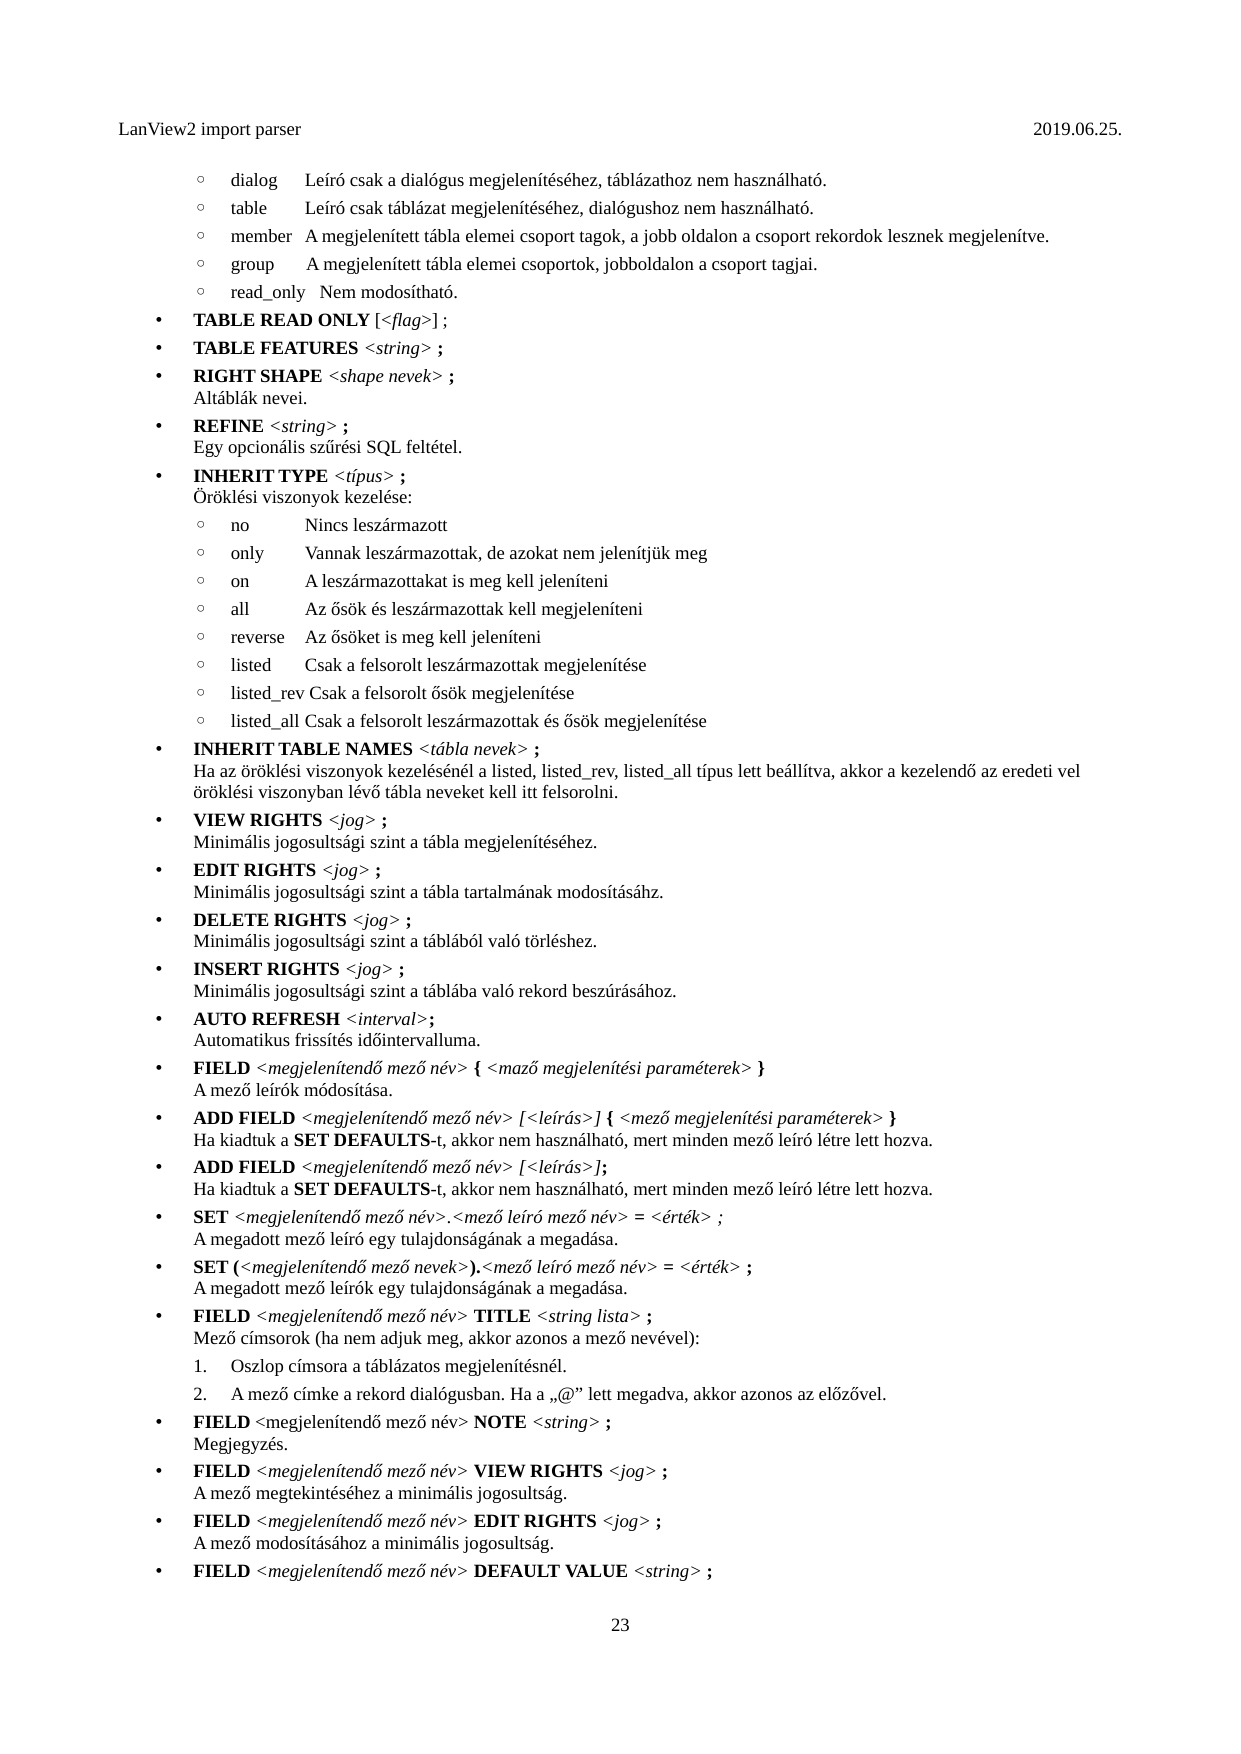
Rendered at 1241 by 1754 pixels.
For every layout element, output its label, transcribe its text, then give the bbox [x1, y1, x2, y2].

list FIELD <megjelenítendő mező név> EDIT RIGHTS <jog> ; A mező modosításához a minimális jogosultság. [156, 1510, 1122, 1553]
list SET <megjelenítendő mező név>.<mező leíró mező név> = <érték> ; A megadott mező leíró egy tulajdonságának a megadása. [156, 1206, 1122, 1249]
list member A megjelenített tábla elemei csoport tagok, a jobb oldalon a csoport rekordok lesznek megjelenítve. [193, 225, 1122, 247]
list FIELD <megjelenítendő mező név> { <maző megjelenítési paraméterek> } A mező leírók módosítása. [156, 1057, 1122, 1100]
list FIELD <megjelenítendő mező név> NOTE <string> ; Megjegyzés. [156, 1411, 1122, 1454]
list read_only Nem modosítható. [193, 281, 1122, 303]
list on A leszármazottakat is meg kell jeleníteni [193, 570, 1122, 592]
list FIELD <megjelenítendő mező név> VIEW RIGHTS <jog> ; A mező megtekintéséhez a minimális jogosultság. [156, 1460, 1122, 1503]
list VIEW RIGHTS <jog> ; Minimális jogosultsági szint a tábla megjelenítéséhez. [156, 809, 1122, 852]
list only Vannak leszármazottak, de azokat nem jelenítjük meg [193, 542, 1122, 564]
list Oszlop címsora a táblázatos megjelenítésnél. [193, 1355, 1122, 1376]
list SET (<megjelenítendő mező nevek>).<mező leíró mező név> = <érték> ; A megadott mező leírók egy tulajdonságának a megadása. [156, 1256, 1122, 1299]
list RIGHT SHAPE <shape nevek> ; Altáblák nevei. [156, 365, 1122, 408]
list no Nincs leszármazott [193, 514, 1122, 536]
list TABLE FEATURES <string> ; [156, 337, 1122, 359]
list dialog Leíró csak a dialógus megjelenítéséhez, táblázathoz nem használható. [193, 169, 1122, 191]
list listed_all Csak a felsorolt leszármazottak és ősök megjelenítése [193, 710, 1122, 732]
list table Leíró csak táblázat megjelenítéséhez, dialógushoz nem használható. [193, 197, 1122, 219]
list A mező címke a rekord dialógusban. Ha a „@” lett megadva, akkor azonos az előzővel. [193, 1383, 1122, 1404]
list ADD FIELD <megjelenítendő mező név> [<leírás>] { <mező megjelenítési paraméterek> } Ha kiadtuk a SET DEFAULTS-t, akkor nem használható, mert minden mező leíró létre lett hozva. [156, 1107, 1122, 1150]
list AUTO REFRESH <interval>; Automatikus frissítés időintervalluma. [156, 1008, 1122, 1051]
list group A megjelenített tábla elemei csoportok, jobboldalon a csoport tagjai. [193, 253, 1122, 275]
list reverse Az ősöket is meg kell jeleníteni [193, 626, 1122, 648]
list FIELD <megjelenítendő mező név> TITLE <string lista> ; Mező címsorok (ha nem adjuk meg, akkor azonos a mező nevével): [156, 1305, 1122, 1348]
list INHERIT TABLE NAMES <tábla nevek> ; Ha az öröklési viszonyok kezelésénél a listed, listed_rev, listed_all típus lett beállítva, akkor a kezelendő az eredeti vel öröklési viszonyban lévő tábla neveket kell itt felsorolni. [156, 738, 1122, 803]
list TABLE READ ONLY [<flag>] ; [156, 309, 1122, 331]
list all Az ősök és leszármazottak kell megjeleníteni [193, 598, 1122, 620]
list listed_rev Csak a felsorolt ősök megjelenítése [193, 682, 1122, 704]
list ADD FIELD <megjelenítendő mező név> [<leírás>]; Ha kiadtuk a SET DEFAULTS-t, akkor nem használható, mert minden mező leíró létre lett hozva. [156, 1156, 1122, 1199]
list DELETE RIGHTS <jog> ; Minimális jogosultsági szint a táblából való törléshez. [156, 908, 1122, 952]
list REFINE <string> ; Egy opcionális szűrési SQL feltétel. [156, 415, 1122, 458]
list INSERT RIGHTS <jog> ; Minimális jogosultsági szint a táblába való rekord beszúrásához. [156, 958, 1122, 1001]
list INHERIT TYPE <típus> ; Öröklési viszonyok kezelése: [156, 464, 1122, 508]
list listed Csak a felsorolt leszármazottak megjelenítése [193, 654, 1122, 676]
list EDIT RIGHTS <jog> ; Minimális jogosultsági szint a tábla tartalmának modosításáhz. [156, 859, 1122, 902]
list FIELD <megjelenítendő mező név> DEFAULT VALUE <string> ; [156, 1559, 1122, 1581]
